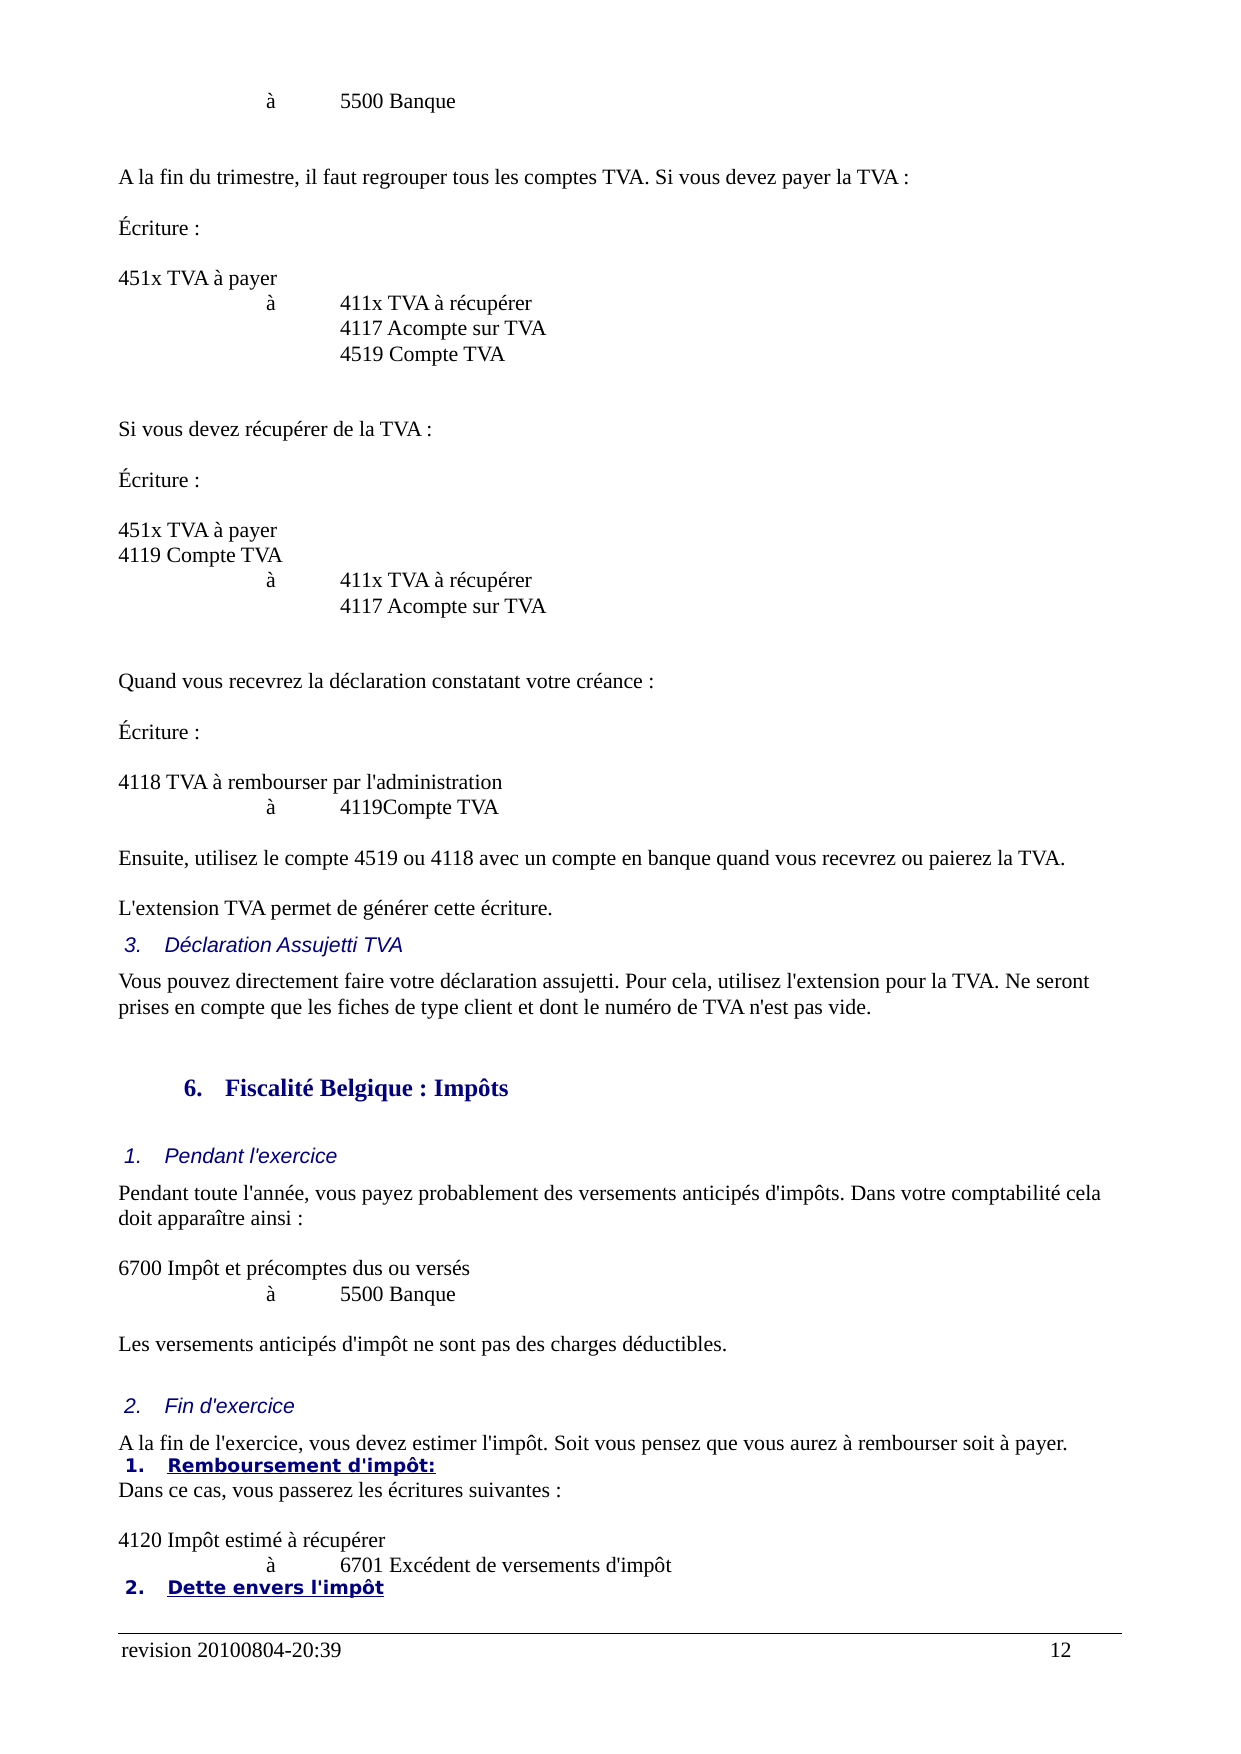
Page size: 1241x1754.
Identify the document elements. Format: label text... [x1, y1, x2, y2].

text 4119 Compte TVA [118, 542, 1122, 567]
text à 4119Compte TVA [118, 794, 1122, 819]
text 4117 Acompte sur TVA [118, 593, 1122, 618]
text à 6701 Excédent de versements d'impôt [118, 1552, 1122, 1577]
text 4117 Acompte sur TVA [118, 315, 1122, 341]
text à 5500 Banque [118, 1281, 1122, 1306]
subtitle Déclaration Assujetti TVA [118, 932, 1122, 957]
text A la fin de l'exercice, vous devez estimer l'impôt. Soit vous pensez que vous aurez à rembourser soit à payer. [118, 1429, 1122, 1455]
subtitle Fiscalité Belgique : Impôts [177, 1073, 1122, 1102]
text Ensuite, utilisez le compte 4519 ou 4118 avec un compte en banque quand vous recevrez ou paierez la TVA. [118, 845, 1122, 870]
text 4519 Compte TVA [118, 341, 1122, 366]
text Pendant toute l'année, vous payez probablement des versements anticipés d'impôts. Dans votre comptabilité cela doit apparaître ainsi : [118, 1180, 1122, 1230]
text 4120 Impôt estimé à récupérer [118, 1527, 1122, 1552]
text Écriture : [118, 214, 1122, 240]
text L'extension TVA permet de générer cette écriture. [118, 895, 1122, 920]
text Les versements anticipés d'impôt ne sont pas des charges déductibles. [118, 1331, 1122, 1356]
text A la fin du trimestre, il faut regrouper tous les comptes TVA. Si vous devez payer la TVA : [118, 164, 1122, 189]
text Quand vous recevrez la déclaration constatant votre créance : [118, 668, 1122, 693]
subtitle Fin d'exercice [118, 1393, 1122, 1418]
subtitle Dette envers l'impôt [118, 1577, 1122, 1599]
text Écriture : [118, 719, 1122, 744]
text Si vous devez récupérer de la TVA : [118, 416, 1122, 441]
text Vous pouvez directement faire votre déclaration assujetti. Pour cela, utilisez l'extension pour la TVA. Ne seront prises en compte que les fiches de type client et dont le numéro de TVA n'est pas vide. [118, 968, 1122, 1019]
text à 411x TVA à récupérer [118, 290, 1122, 315]
subtitle Pendant l'exercice [118, 1143, 1122, 1168]
text à 411x TVA à récupérer [118, 567, 1122, 593]
text 6700 Impôt et précomptes dus ou versés [118, 1255, 1122, 1281]
subtitle Remboursement d'impôt: [118, 1455, 1122, 1477]
text Écriture : [118, 467, 1122, 492]
text 451x TVA à payer [118, 265, 1122, 290]
text 4118 TVA à rembourser par l'administration [118, 769, 1122, 794]
text 451x TVA à payer [118, 517, 1122, 542]
text Dans ce cas, vous passerez les écritures suivantes : [118, 1477, 1122, 1502]
text à 5500 Banque [118, 88, 1122, 114]
